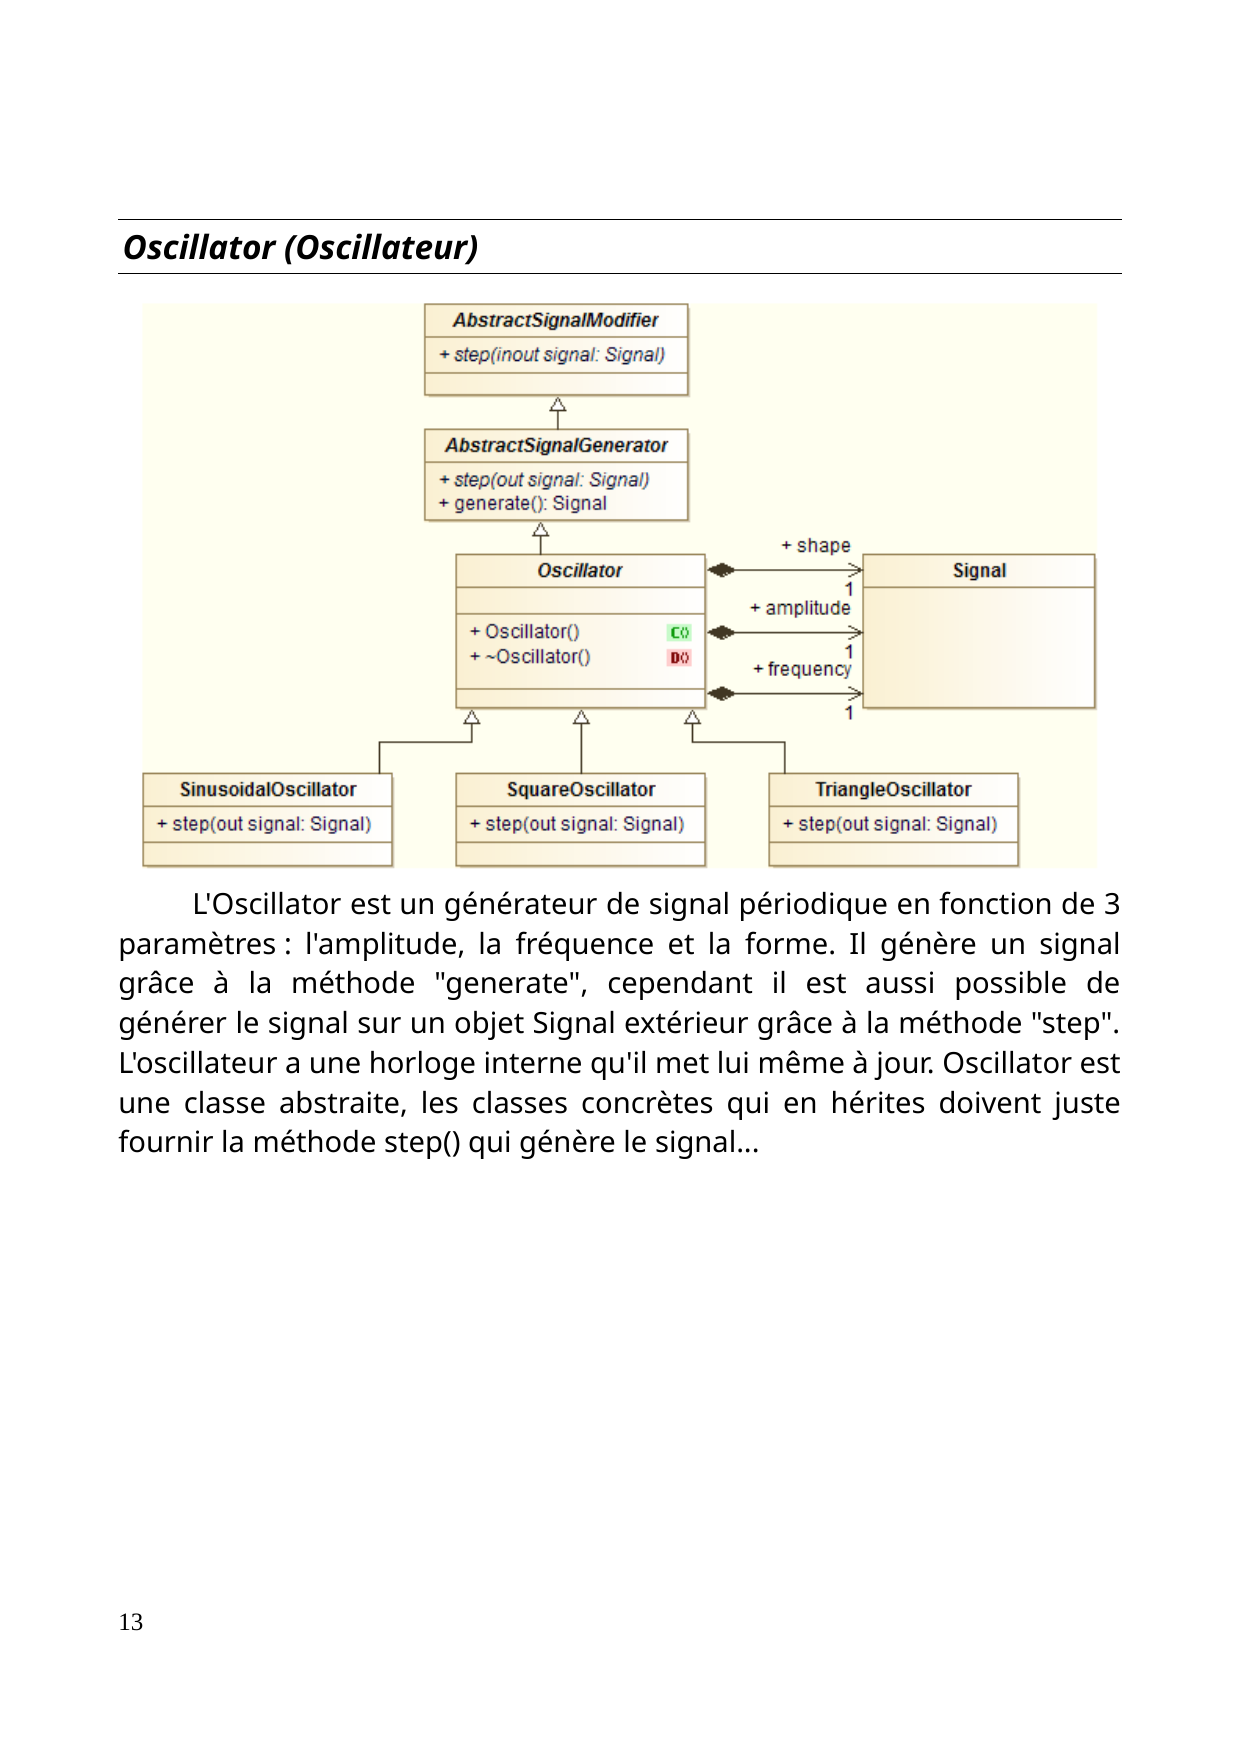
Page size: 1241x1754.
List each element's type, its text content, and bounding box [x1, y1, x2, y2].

text Oscillator (Oscillateur) [118, 220, 1122, 273]
text L'Oscillator est un générateur de signal périodique en fonction de 3 paramètres : l'amplitude, la fréquence et la forme. Il génère un signal grâce à la méthode "generate", cependant il est aussi possible de générer le signal sur un objet Signal extérieur grâce à la méthode "step". L'oscillateur a une horloge interne qu'il met lui même à jour. Oscillator est une classe abstraite, les classes concrètes qui en hérites doivent juste fournir la méthode step() qui génère le signal... [118, 274, 1122, 1161]
picture [127, 288, 1113, 884]
